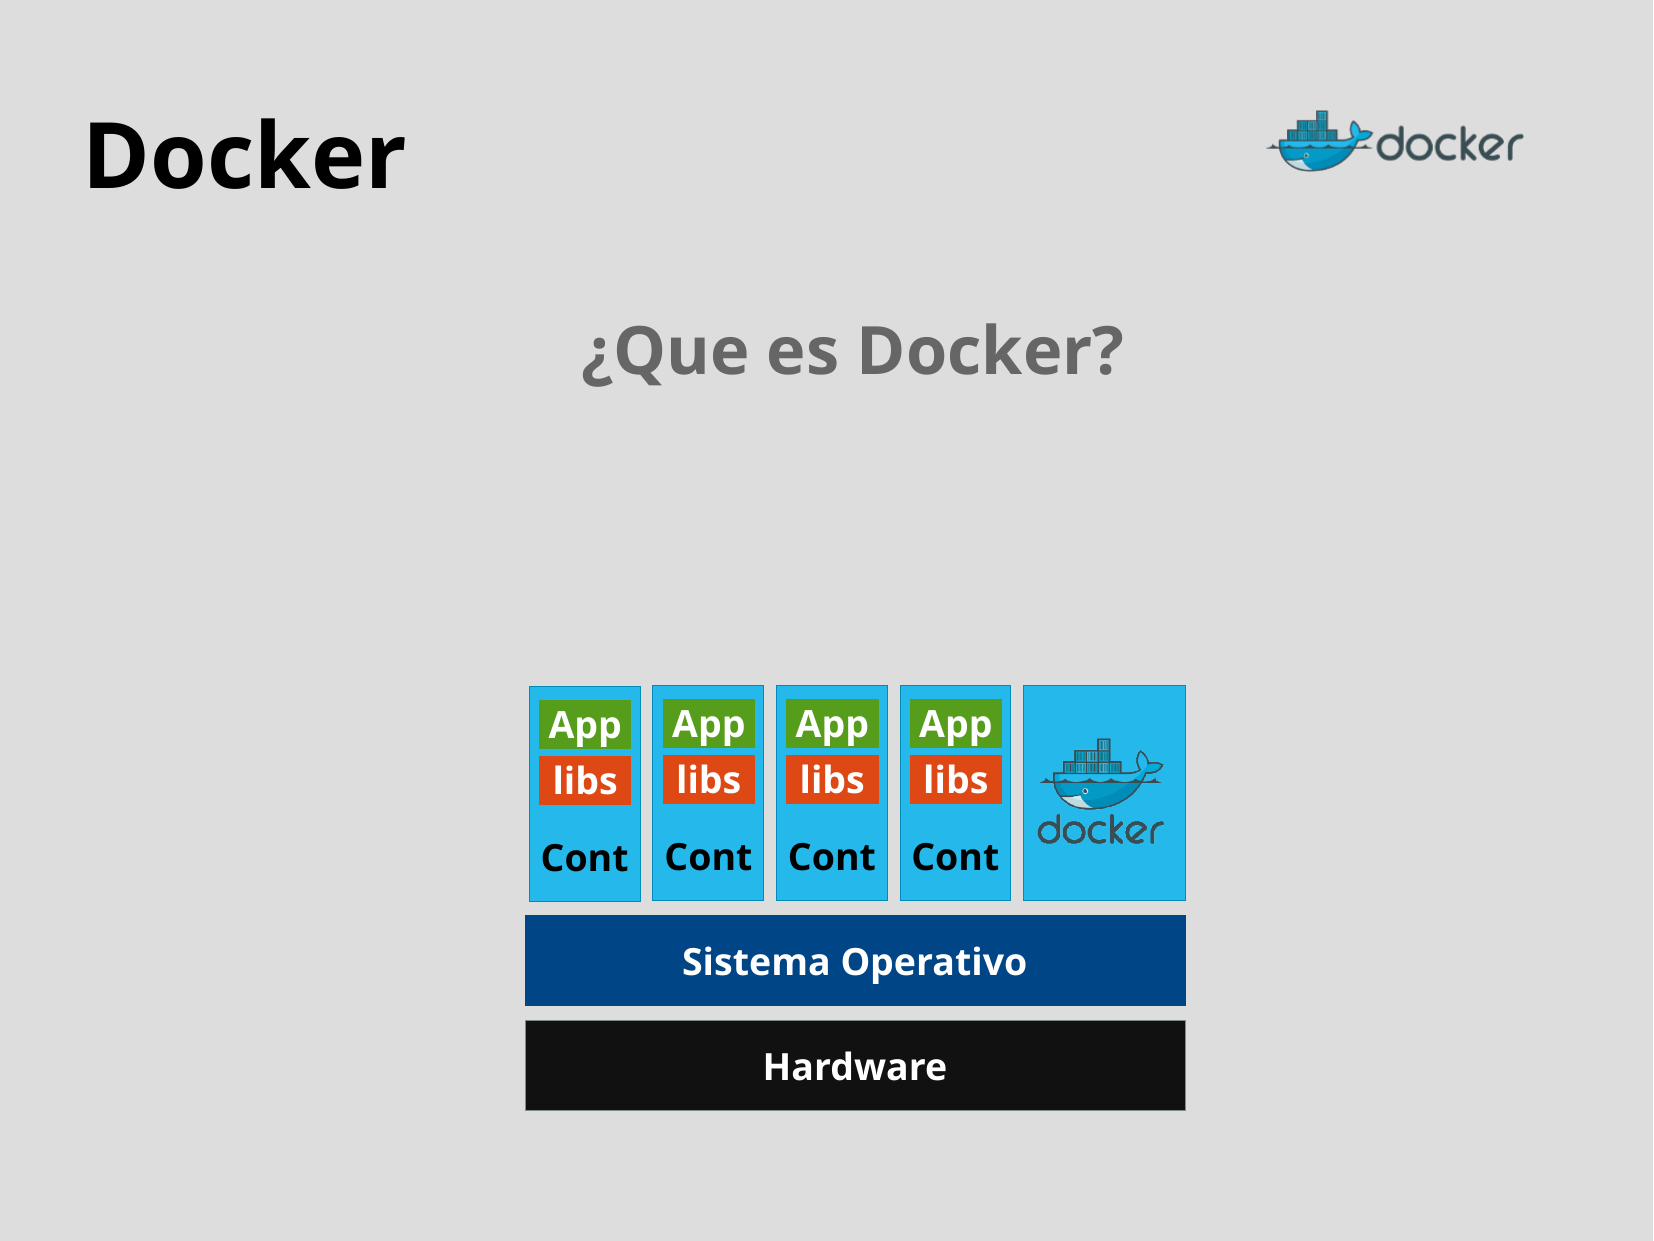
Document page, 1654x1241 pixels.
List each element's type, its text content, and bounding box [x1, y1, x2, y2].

text_box App [539, 700, 631, 749]
text_box libs [910, 755, 1002, 804]
picture [1014, 715, 1022, 868]
text_box App [663, 699, 755, 748]
text_box libs [663, 755, 755, 804]
text_box App [786, 699, 879, 748]
text_box Cont [900, 685, 1011, 901]
text_box Sistema Operativo [525, 915, 1186, 1006]
text_box App [910, 699, 1002, 748]
text_box Cont [529, 686, 641, 902]
text_box Cont [776, 685, 888, 901]
text_box Hardware [525, 1020, 1186, 1111]
text_box [1023, 685, 1186, 715]
title Docker [82, 49, 1571, 257]
text_box ¿Que es Docker? [345, 303, 1362, 396]
list [82, 290, 1571, 406]
text_box Cont [652, 685, 764, 901]
picture [1025, 715, 1184, 868]
text_box [1023, 868, 1186, 901]
text_box libs [786, 755, 879, 804]
picture [1244, 89, 1545, 193]
text_box libs [539, 756, 631, 805]
